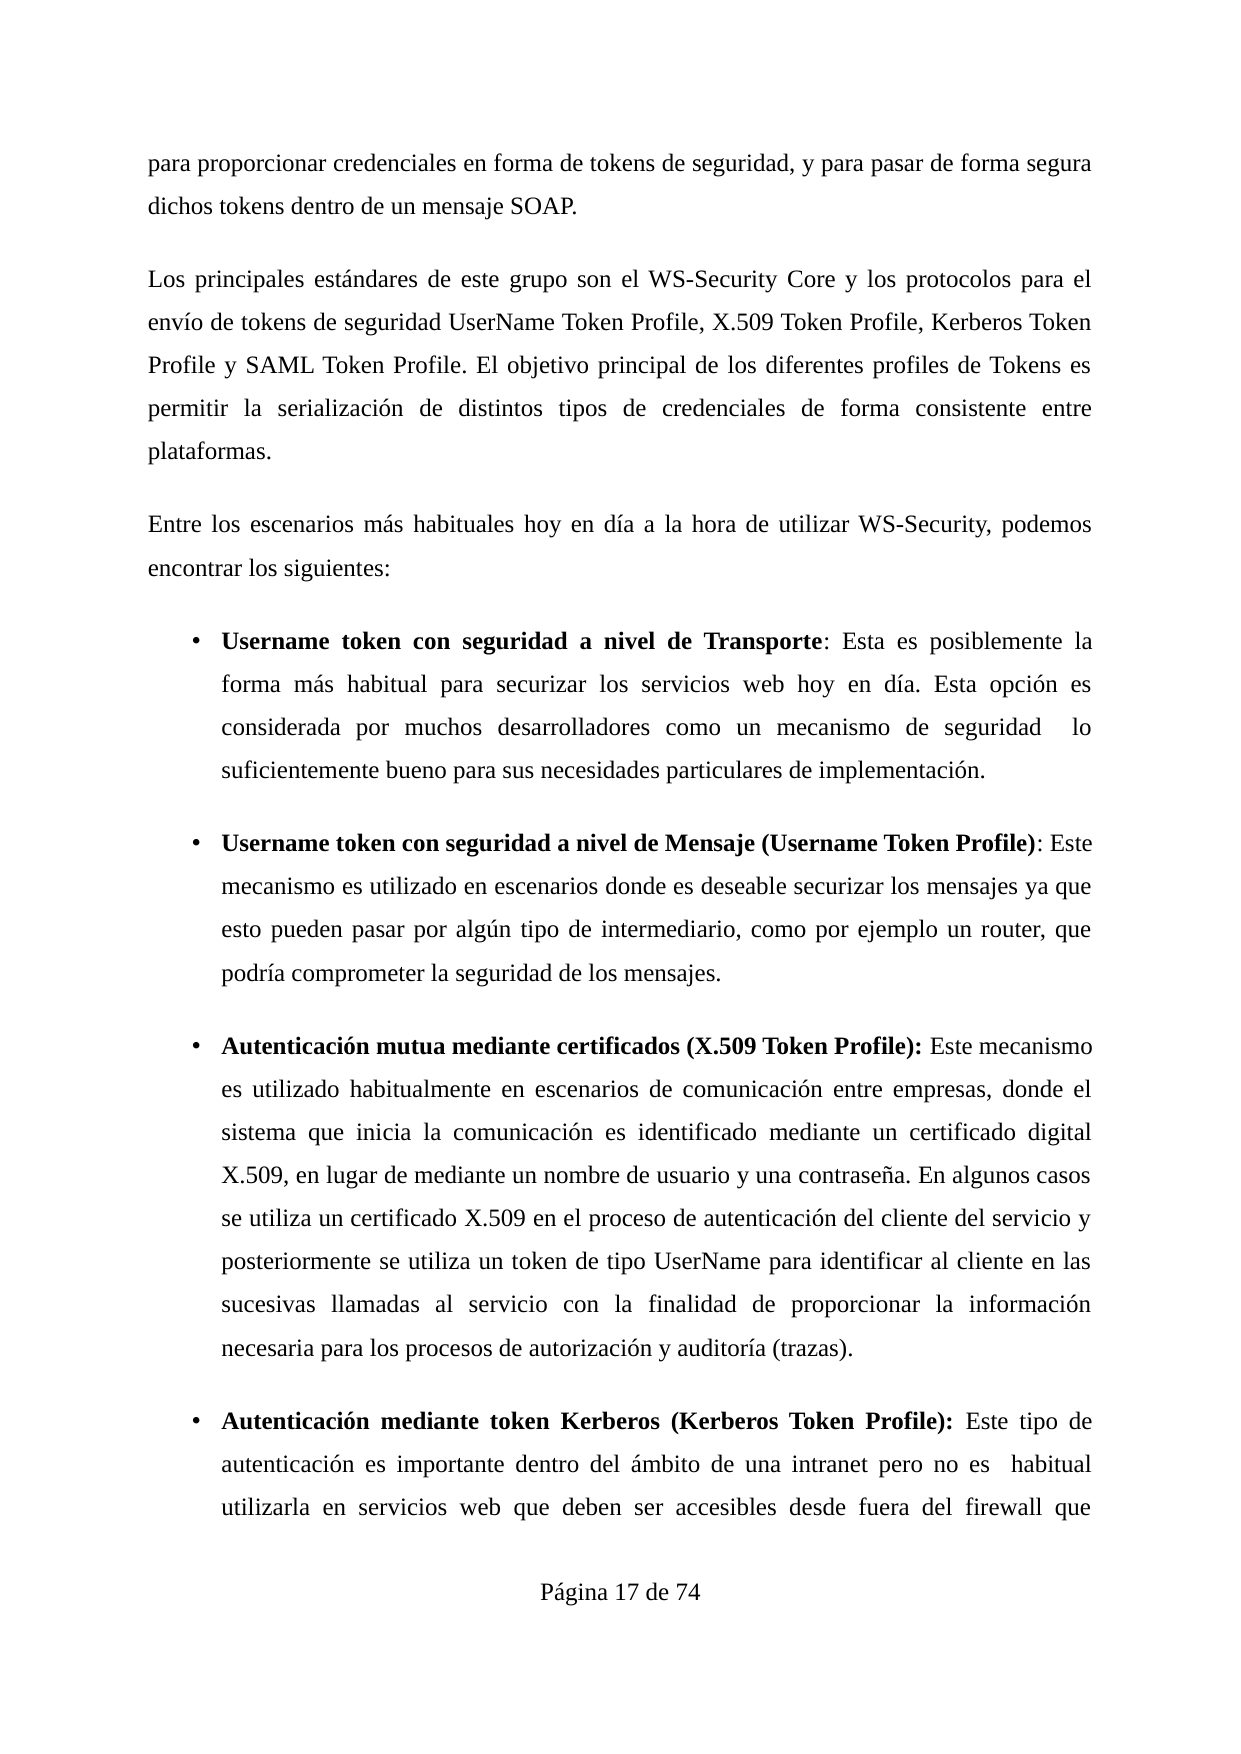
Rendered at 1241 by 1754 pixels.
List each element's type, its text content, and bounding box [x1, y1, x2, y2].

list Autenticación mediante token Kerberos (Kerberos Token Profile): Este tipo de autenticación es importante dentro del ámbito de una intranet pero no es habitual utilizarla en servicios web que deben ser accesibles desde fuera del firewall que [192, 1406, 1093, 1521]
text para proporcionar credenciales en forma de tokens de seguridad, y para pasar de forma segura dichos tokens dentro de un mensaje SOAP. [148, 148, 1093, 219]
list Username token con seguridad a nivel de Transporte: Esta es posiblemente la forma más habitual para securizar los servicios web hoy en día. Esta opción es considerada por muchos desarrolladores como un mecanismo de seguridad lo suficientemente bueno para sus necesidades particulares de implementación. [192, 626, 1093, 784]
text Los principales estándares de este grupo son el WS-Security Core y los protocolos para el envío de tokens de seguridad UserName Token Profile, X.509 Token Profile, Kerberos Token Profile y SAML Token Profile. El objetivo principal de los diferentes profiles de Tokens es permitir la serialización de distintos tipos de credenciales de forma consistente entre plataformas. [148, 264, 1093, 465]
list Username token con seguridad a nivel de Mensaje (Username Token Profile): Este mecanismo es utilizado en escenarios donde es deseable securizar los mensajes ya que esto pueden pasar por algún tipo de intermediario, como por ejemplo un router, que podría comprometer la seguridad de los mensajes. [192, 828, 1093, 986]
text Entre los escenarios más habituales hoy en día a la hora de utilizar WS-Security, podemos encontrar los siguientes: [148, 509, 1093, 581]
list Autenticación mutua mediante certificados (X.509 Token Profile): Este mecanismo es utilizado habitualmente en escenarios de comunicación entre empresas, donde el sistema que inicia la comunicación es identificado mediante un certificado digital X.509, en lugar de mediante un nombre de usuario y una contraseña. En algunos casos se utiliza un certificado X.509 en el proceso de autenticación del cliente del servicio y posteriormente se utiliza un token de tipo UserName para identificar al cliente en las sucesivas llamadas al servicio con la finalidad de proporcionar la información necesaria para los procesos de autorización y auditoría (trazas). [192, 1031, 1093, 1361]
